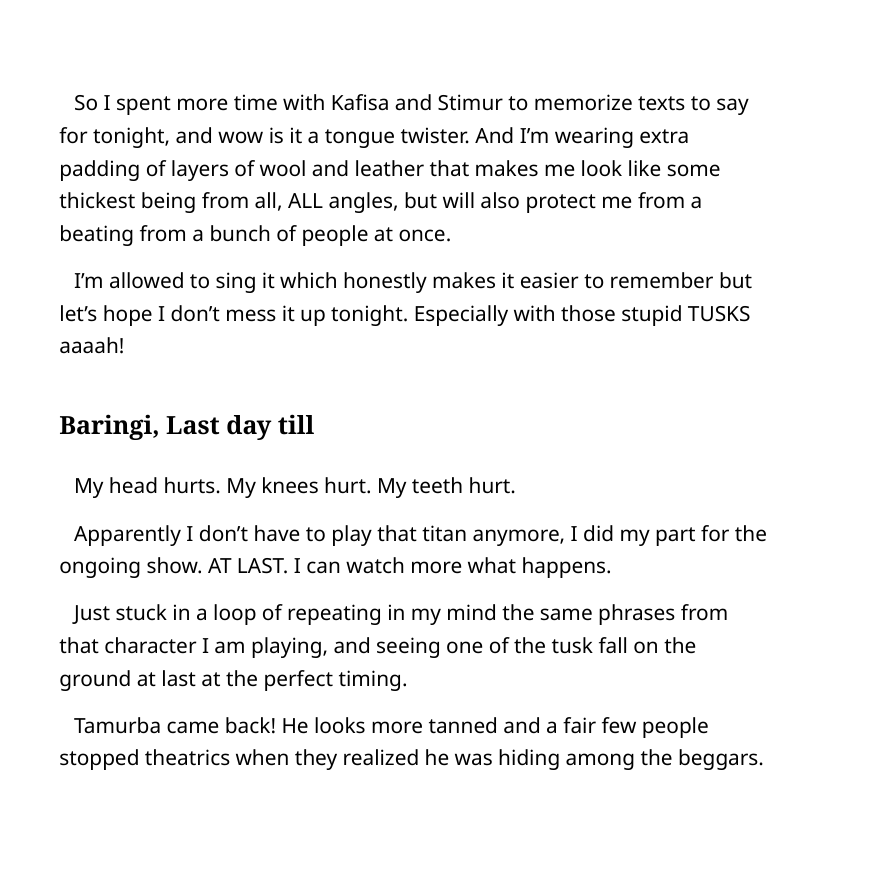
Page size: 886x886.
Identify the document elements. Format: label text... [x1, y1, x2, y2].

text Apparently I don’t have to play that titan anymore, I did my part for the ongoing show. AT LAST. I can watch more what happens. [59, 519, 768, 580]
text Just stuck in a loop of repeating in my mind the same phrases from that character I am playing, and seeing one of the tusk fall on the ground at last at the perfect timing. [59, 598, 768, 692]
subtitle Baringi, Last day till [59, 408, 768, 442]
text Tamurba came back! He looks more tanned and a fair few people stopped theatrics when they realized he was hiding among the beggars. [59, 711, 768, 772]
text So I spent more time with Kafisa and Stimur to memorize texts to say for tonight, and wow is it a tongue twister. And I’m wearing extra padding of layers of wool and leather that makes me look like some thickest being from all, ALL angles, but will also protect me from a beating from a bunch of people at once. [59, 88, 768, 247]
text My head hurts. My knees hurt. My teeth hurt. [59, 472, 768, 500]
text I’m allowed to sing it which honestly makes it easier to remember but let’s hope I don’t mess it up tonight. Especially with those stupid TUSKS aaaah! [59, 266, 768, 360]
